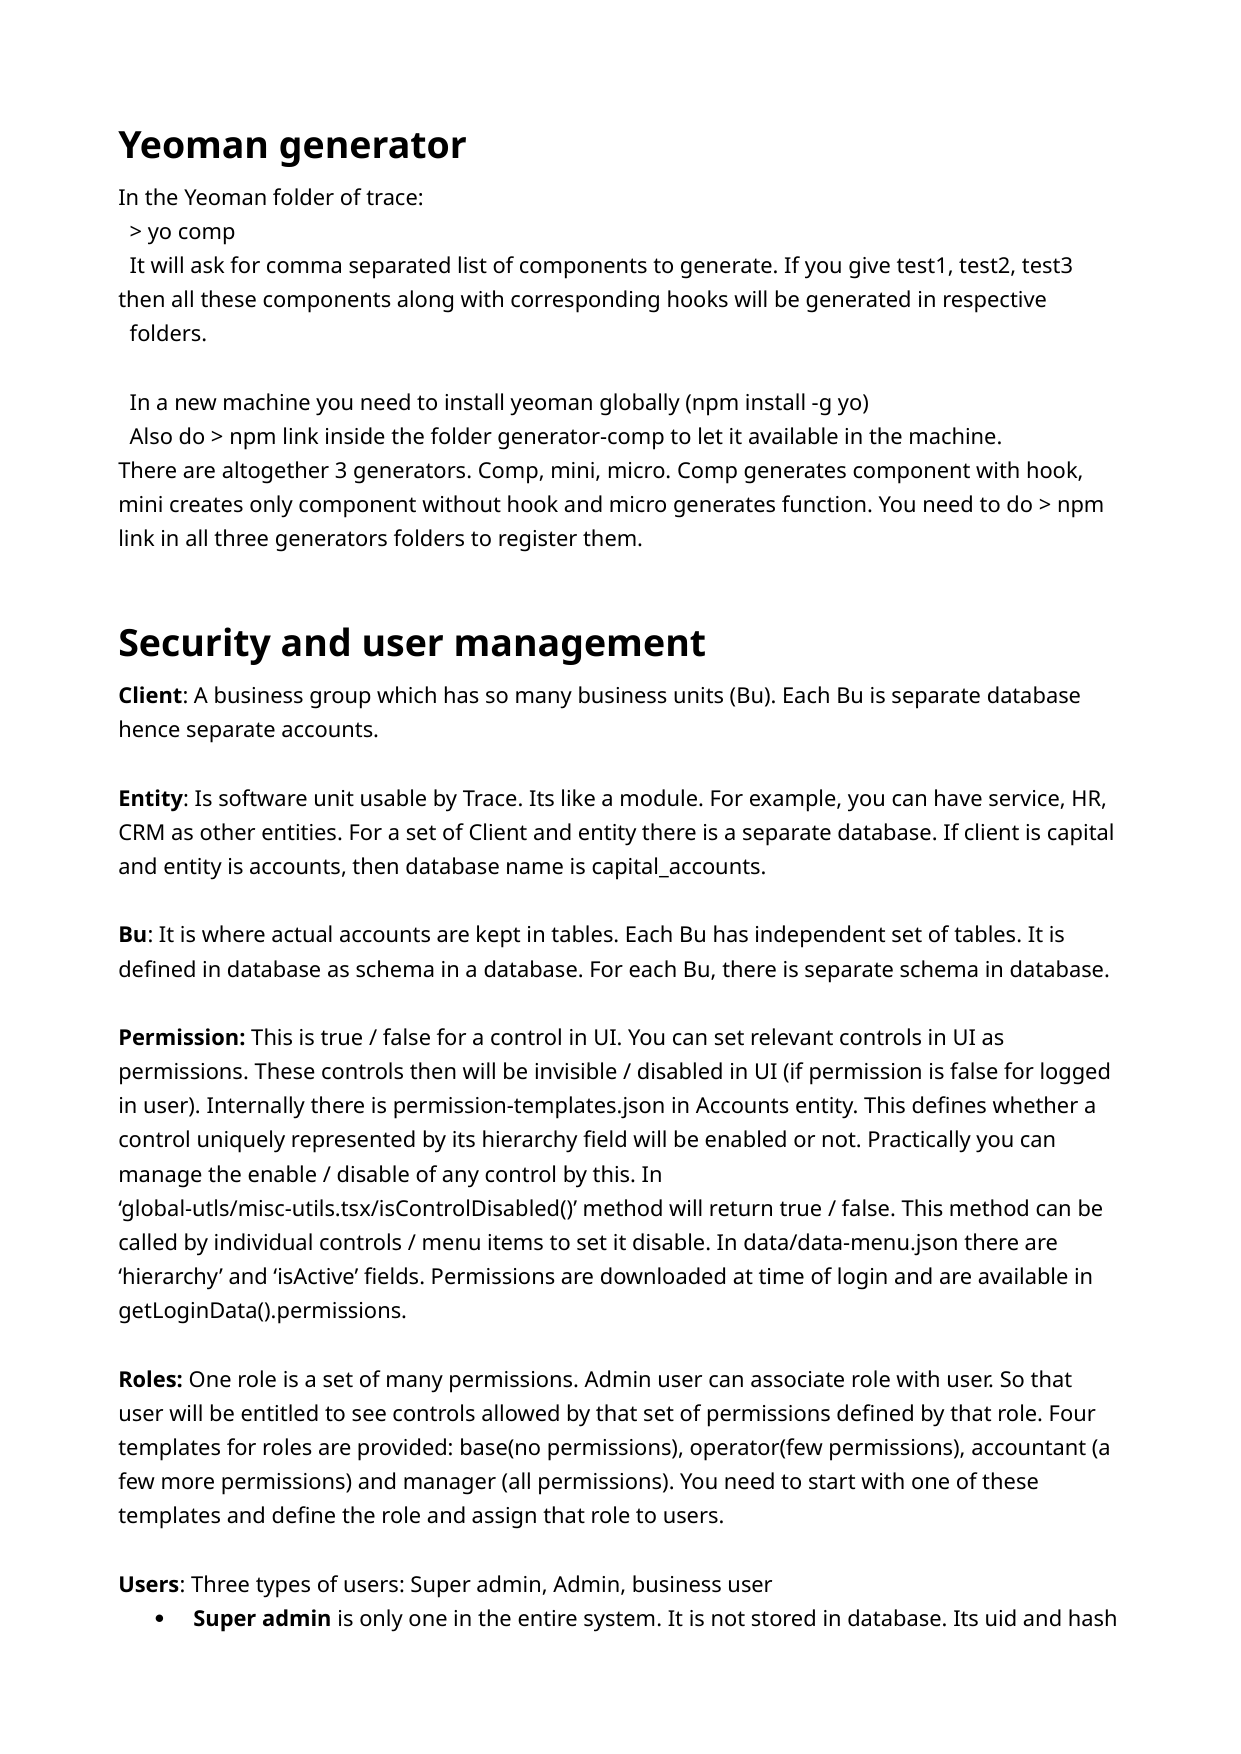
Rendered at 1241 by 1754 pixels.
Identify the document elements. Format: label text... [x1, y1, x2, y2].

subtitle Yeoman generator [118, 118, 1122, 169]
text Entity: Is software unit usable by Trace. Its like a module. For example, you can have service, HR, CRM as other entities. For a set of Client and entity there is a separate database. If client is capital and entity is accounts, then database name is capital_accounts. [118, 783, 1122, 881]
text Users: Three types of users: Super admin, Admin, business user [118, 1568, 1122, 1598]
text Client: A business group which has so many business units (Bu). Each Bu is separate database hence separate accounts. [118, 680, 1122, 744]
text Bu: It is where actual accounts are kept in tables. Each Bu has independent set of tables. It is defined in database as schema in a database. For each Bu, there is separate schema in database. [118, 919, 1122, 983]
text In a new machine you need to install yeoman globally (npm install -g yo) [118, 387, 1122, 416]
text Permission: This is true / false for a control in UI. You can set relevant controls in UI as permissions. These controls then will be invisible / disabled in UI (if permission is false for logged in user). Internally there is permission-templates.json in Accounts entity. This defines whether a control uniquely represented by its hierarchy field will be enabled or not. Practically you can manage the enable / disable of any control by this. In ‘global-utls/misc-utils.tsx/isControlDisabled()’ method will return true / false. This method can be called by individual controls / menu items to set it disable. In data/data-menu.json there are ‘hierarchy’ and ‘isActive’ fields. Permissions are downloaded at time of login and are available in getLoginData().permissions. [118, 1022, 1122, 1325]
text > yo comp [118, 216, 1122, 246]
text There are altogether 3 generators. Comp, mini, micro. Comp generates component with hook, mini creates only component without hook and micro generates function. You need to do > npm link in all three generators folders to register them. [118, 455, 1122, 553]
text In the Yeoman folder of trace: [118, 182, 1122, 211]
text folders. [118, 318, 1122, 348]
text It will ask for comma separated list of components to generate. If you give test1, test2, test3 then all these components along with corresponding hooks will be generated in respective [118, 250, 1122, 314]
text Also do > npm link inside the folder generator-comp to let it available in the machine. [118, 421, 1122, 451]
text Roles: One role is a set of many permissions. Admin user can associate role with user. So that user will be entitled to see controls allowed by that set of permissions defined by that role. Four templates for roles are provided: base(no permissions), operator(few permissions), accountant (a few more permissions) and manager (all permissions). You need to start with one of these templates and define the role and assign that role to users. [118, 1363, 1122, 1530]
list Super admin is only one in the entire system. It is not stored in database. Its uid and hash [156, 1603, 1122, 1632]
subtitle Security and user management [118, 617, 1122, 668]
